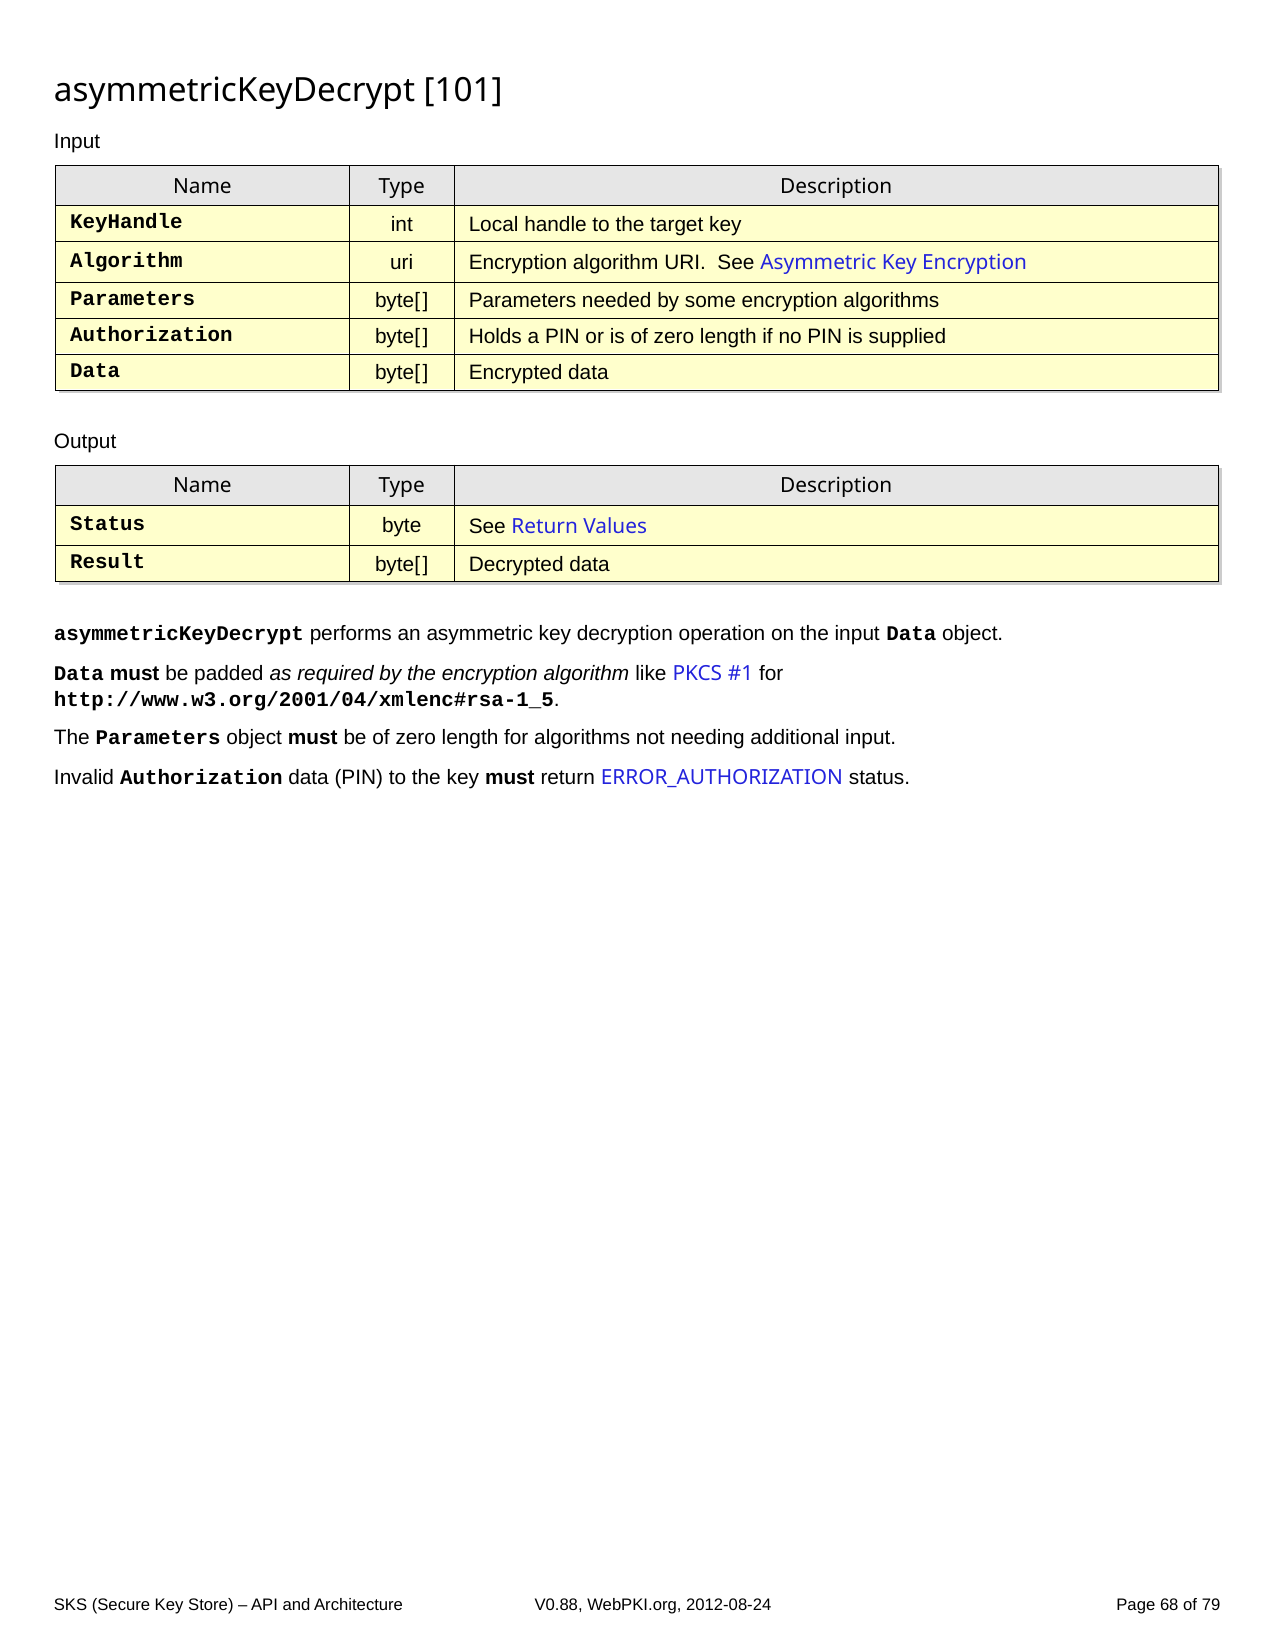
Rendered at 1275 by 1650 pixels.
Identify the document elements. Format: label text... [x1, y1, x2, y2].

text Data must be padded as required by the encryption algorithm like PKCS #1 for http://www.w3.org/2001/04/xmlenc#rsa-1_5. [54, 658, 1221, 713]
table_header Description [455, 166, 1218, 205]
table_cell Parameters [56, 283, 349, 318]
table_cell uri [350, 242, 454, 282]
table_cell Status [56, 506, 349, 545]
table_cell Authorization [56, 319, 349, 353]
table_cell Algorithm [56, 242, 349, 282]
table_cell byte⁮[ ] [350, 319, 454, 353]
table_cell Encryption algorithm URI. See Asymmetric Key Encryption ‎ [455, 242, 1218, 282]
table_cell Parameters needed by some encryption algorithms [455, 283, 1218, 318]
table_cell byte⁮[ ] [350, 283, 454, 318]
table_header Type [350, 166, 454, 205]
subtitle asymmetricKeyDecrypt [101] [54, 66, 1221, 111]
text Invalid Authorization data (PIN) to the key must return ERROR_AUTHORIZATION status. [54, 762, 1221, 791]
table_header Name [56, 166, 349, 205]
table_cell Data [56, 355, 349, 389]
table_cell byte [350, 506, 454, 545]
table_cell Encrypted data [455, 355, 1218, 389]
table_header Type [350, 466, 454, 505]
table_cell Holds a PIN or is of zero length if no PIN is supplied [455, 319, 1218, 353]
table_cell Local handle to the target key [455, 206, 1218, 241]
table_cell KeyHandle [56, 206, 349, 241]
text The Parameters object must be of zero length for algorithms not needing additional input. [54, 724, 1221, 750]
table_header Description [455, 466, 1218, 505]
table_cell See Return Values [455, 506, 1218, 545]
table_cell byte⁮[ ] [350, 546, 454, 581]
table_cell byte⁮[ ] [350, 355, 454, 389]
table_cell Decrypted data [455, 546, 1218, 581]
text Output [54, 429, 1221, 453]
table_header Name [56, 466, 349, 505]
table_cell Result [56, 546, 349, 581]
table_cell int [350, 206, 454, 241]
text asymmetricKeyDecrypt performs an asymmetric key decryption operation on the input Data object. [54, 621, 1221, 647]
text Input [54, 129, 1221, 153]
